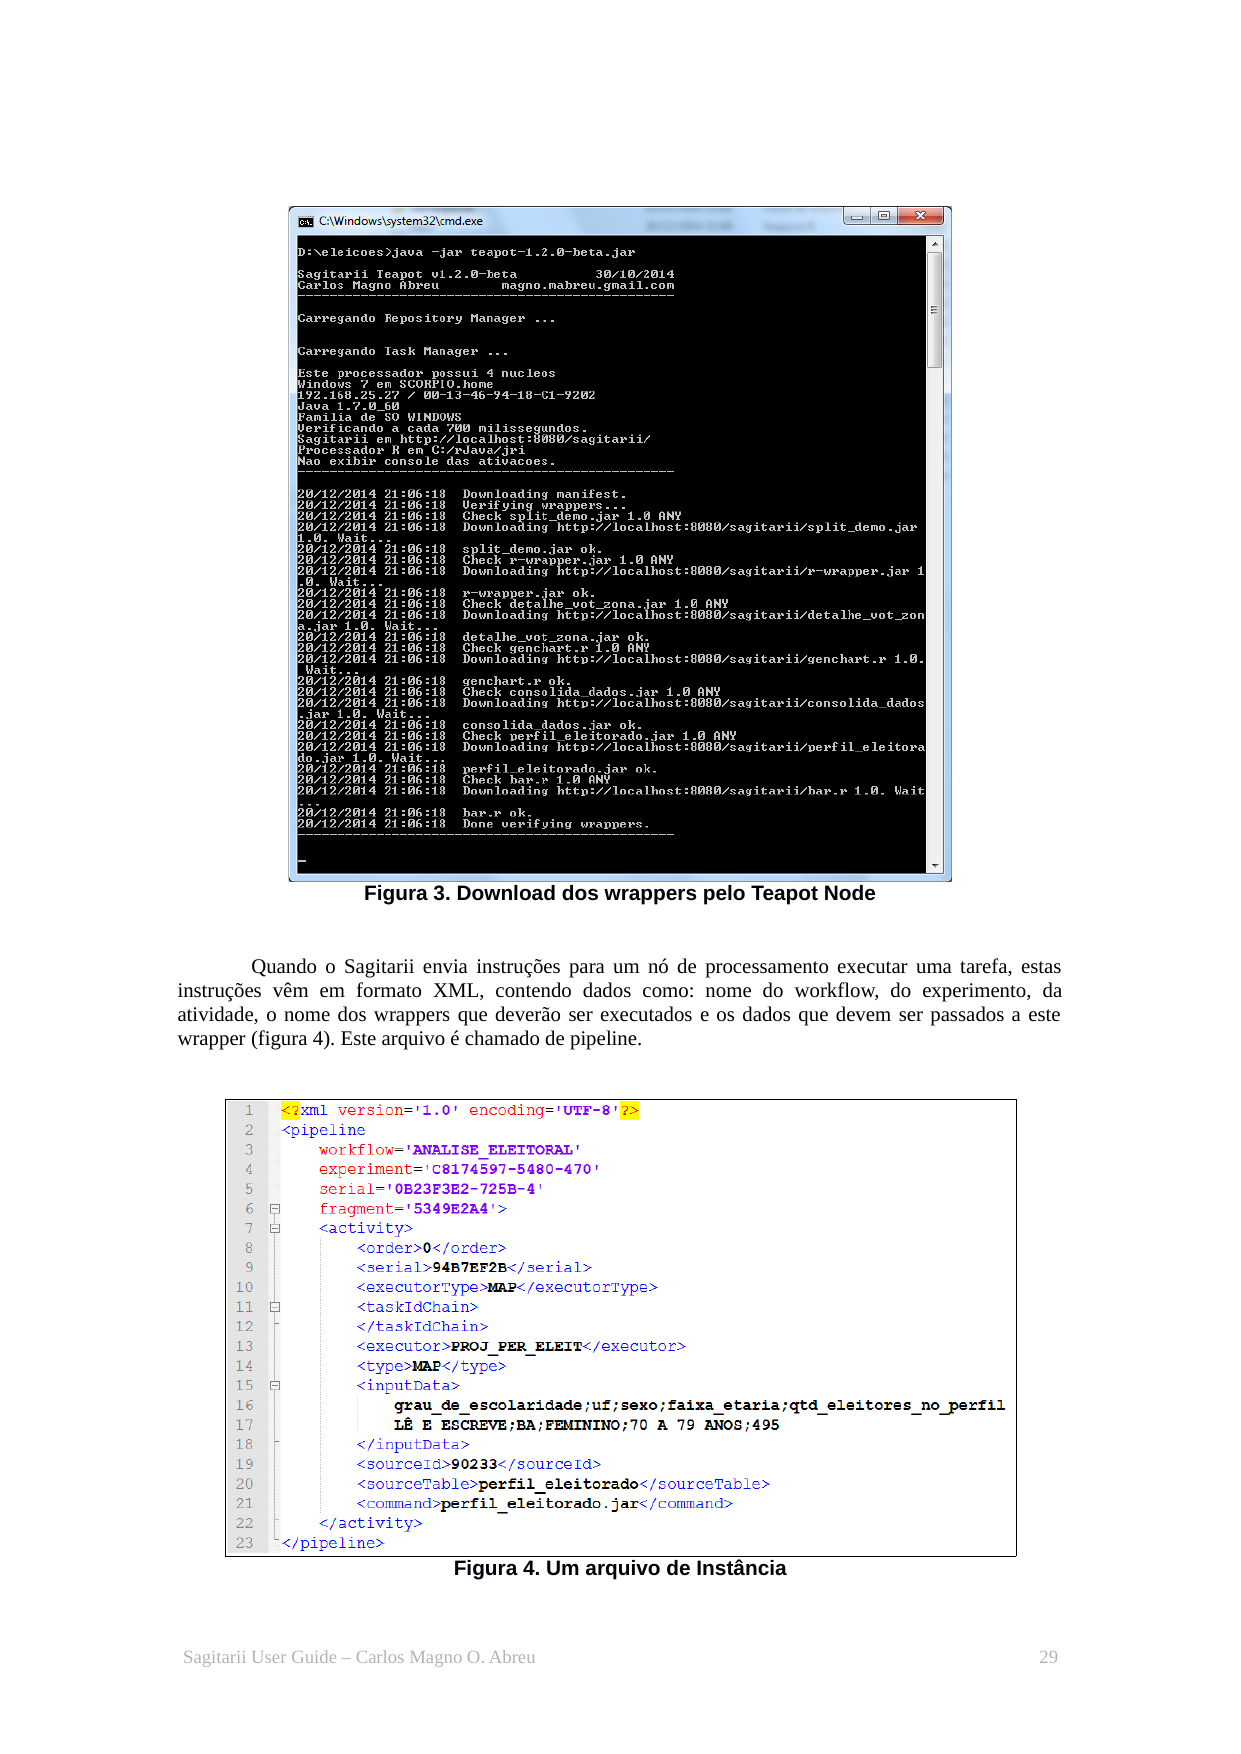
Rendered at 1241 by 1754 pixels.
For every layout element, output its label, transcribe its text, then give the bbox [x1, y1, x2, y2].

picture [288, 206, 952, 882]
text Figura 4. Um arquivo de Instância [224, 1100, 1016, 1580]
text Figura 3. Download dos wrappers pelo Teapot Node [224, 882, 1016, 905]
text Quando o Sagitarii envia instruções para um nó de processamento executar uma tarefa, estas instruções vêm em formato XML, contendo dados como: nome do workflow, do experimento, da atividade, o nome dos wrappers que deverão ser executados e os dados que devem ser passados a este wrapper (figura 4). Este arquivo é chamado de pipeline. [177, 954, 1063, 1050]
